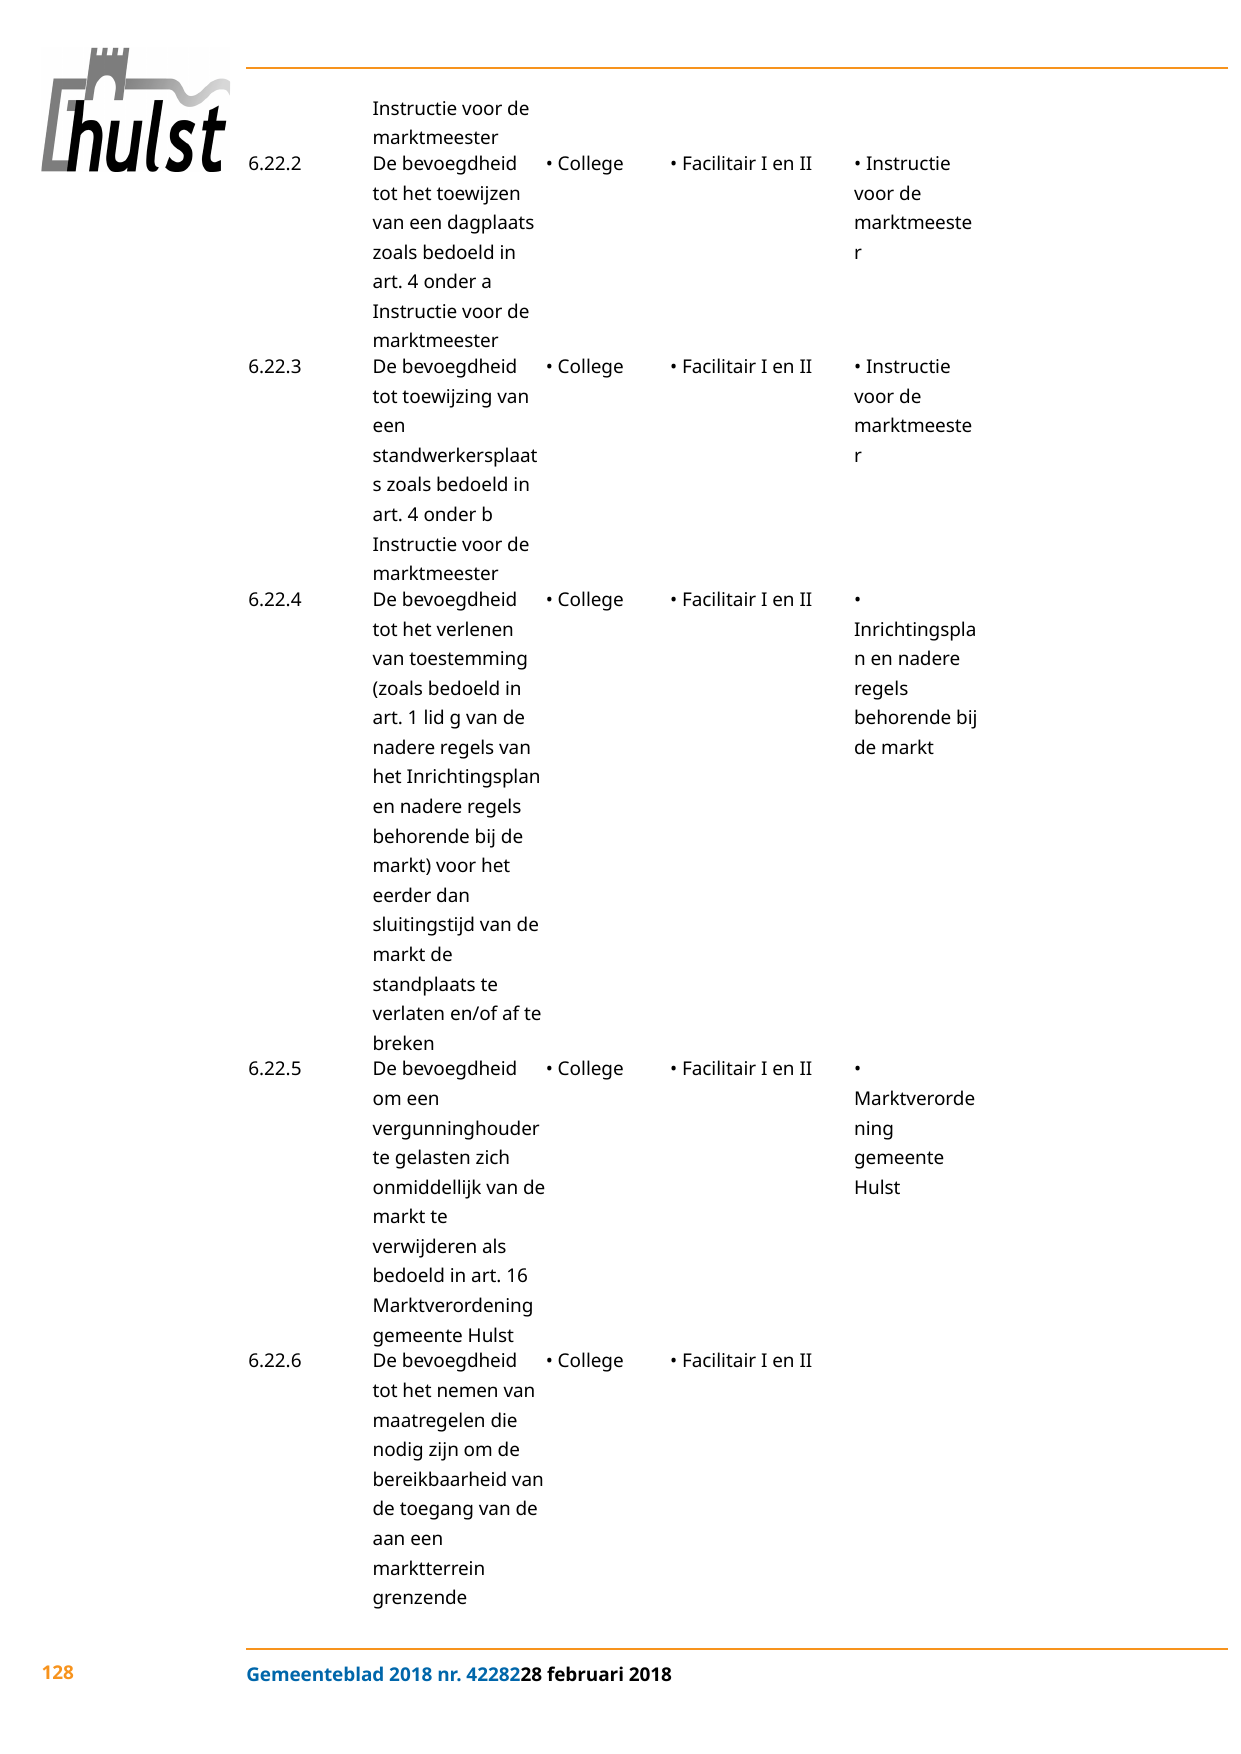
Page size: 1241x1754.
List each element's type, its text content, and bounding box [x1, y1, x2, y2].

table_cell • Facilitair I en II [670, 1348, 854, 1610]
table_cell [248, 95, 372, 150]
table_cell • College [546, 1348, 670, 1610]
table_cell 6.22.3 [248, 353, 372, 586]
table_cell De bevoegdheid tot het nemen van maatregelen die nodig zijn om de bereikbaarheid van de toegang van de aan een marktterrein grenzende [373, 1348, 546, 1610]
picture [41, 47, 231, 172]
table_cell 6.22.5 [248, 1056, 372, 1348]
table_cell • College [546, 1056, 670, 1348]
table_cell • College [546, 150, 670, 353]
table_cell • Facilitair I en II [670, 353, 854, 586]
table_cell • College [546, 353, 670, 586]
table_cell • Marktverordening gemeente Hulst [854, 1056, 978, 1348]
table_cell 6.22.4 [248, 586, 372, 1056]
table_cell • Facilitair I en II [670, 1056, 854, 1348]
table_cell • Inrichtingsplan en nadere regels behorende bij de markt [854, 586, 978, 1056]
table_cell [979, 1056, 1152, 1348]
table_cell • Instructie voor de marktmeester [854, 150, 978, 353]
table_cell [546, 95, 670, 150]
table_cell • Facilitair I en II [670, 150, 854, 353]
table_cell De bevoegdheid tot toewijzing van een standwerkersplaats zoals bedoeld in art. 4 onder b Instructie voor de marktmeester [373, 353, 546, 586]
table_cell [854, 95, 978, 150]
table_cell [854, 1348, 978, 1610]
table_cell [979, 95, 1152, 150]
table_cell • Instructie voor de marktmeester [854, 353, 978, 586]
table_cell • College [546, 586, 670, 1056]
table_cell [670, 95, 854, 150]
table_cell De bevoegdheid tot het verlenen van toestemming (zoals bedoeld in art. 1 lid g van de nadere regels van het Inrichtingsplan en nadere regels behorende bij de markt) voor het eerder dan sluitingstijd van de markt de standplaats te verlaten en/of af te breken [373, 586, 546, 1056]
table_cell De bevoegdheid om een vergunninghouder te gelasten zich onmiddellijk van de markt te verwijderen als bedoeld in art. 16 Marktverordening gemeente Hulst [373, 1056, 546, 1348]
table_cell Instructie voor de marktmeester [373, 95, 546, 150]
table_cell [979, 586, 1152, 1056]
table_cell 6.22.2 [248, 150, 372, 353]
table_cell • Facilitair I en II [670, 586, 854, 1056]
table_cell [979, 353, 1152, 586]
table_cell 6.22.6 [248, 1348, 372, 1610]
table_cell [979, 150, 1152, 353]
table_cell [979, 1348, 1152, 1610]
table_cell De bevoegdheid tot het toewijzen van een dagplaats zoals bedoeld in art. 4 onder a Instructie voor de marktmeester [373, 150, 546, 353]
